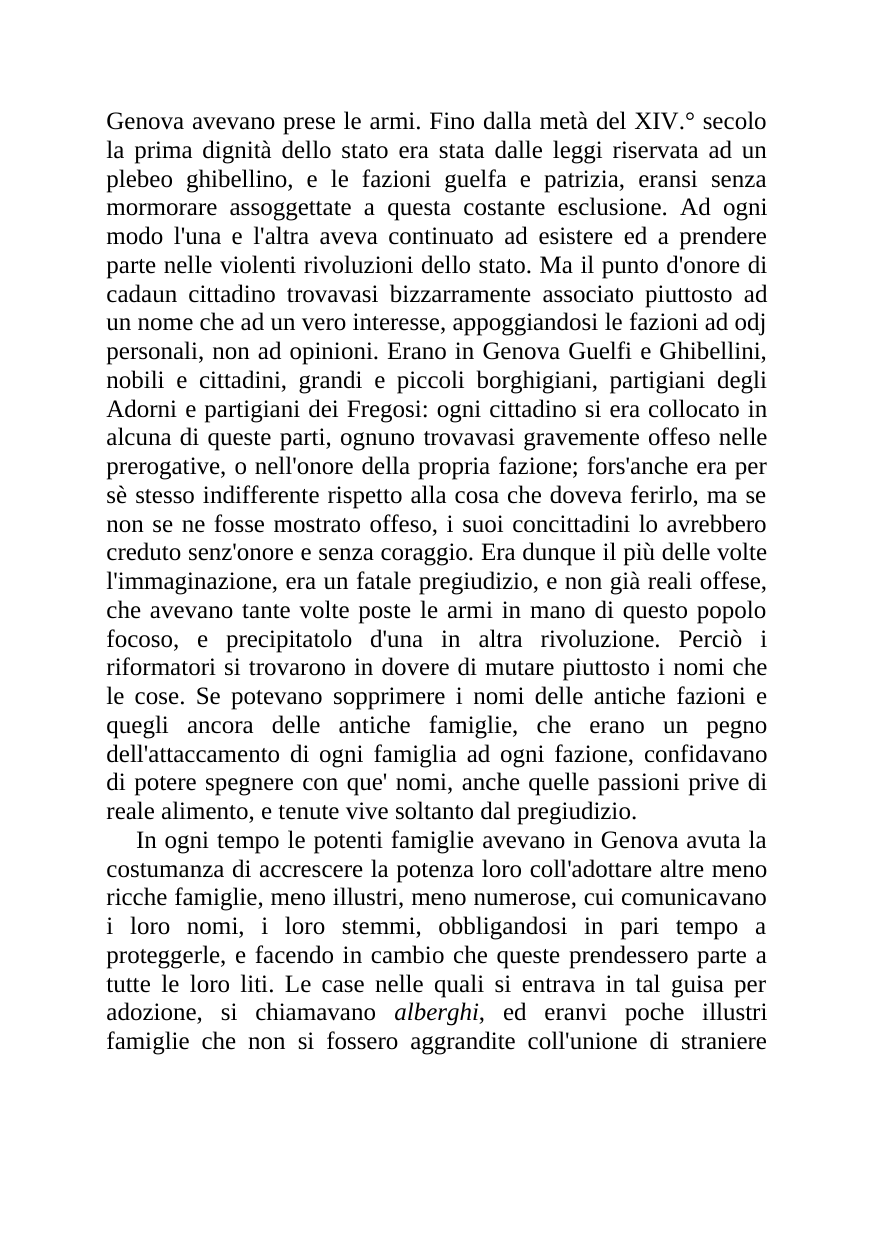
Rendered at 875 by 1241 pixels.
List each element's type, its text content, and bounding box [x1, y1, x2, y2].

text Genova avevano prese le armi. Fino dalla metà del XIV.° secolo la prima dignità dello stato era stata dalle leggi riservata ad un plebeo ghibellino, e le fazioni guelfa e patrizia, eransi senza mormorare assoggettate a questa costante esclusione. Ad ogni modo l'una e l'altra aveva continuato ad esistere ed a prendere parte nelle violenti rivoluzioni dello stato. Ma il punto d'onore di cadaun cittadino trovavasi bizzarramente associato piuttosto ad un nome che ad un vero interesse, appoggiandosi le fazioni ad odj personali, non ad opinioni. Erano in Genova Guelfi e Ghibellini, nobili e cittadini, grandi e piccoli borghigiani, partigiani degli Adorni e partigiani dei Fregosi: ogni cittadino si era collocato in alcuna di queste parti, ognuno trovavasi gravemente offeso nelle prerogative, o nell'onore della propria fazione; fors'anche era per sè stesso indifferente rispetto alla cosa che doveva ferirlo, ma se non se ne fosse mostrato offeso, i suoi concittadini lo avrebbero creduto senz'onore e senza coraggio. Era dunque il più delle volte l'immaginazione, era un fatale pregiudizio, e non già reali offese, che avevano tante volte poste le armi in mano di questo popolo focoso, e precipitatolo d'una in altra rivoluzione. Perciò i riformatori si trovarono in dovere di mutare piuttosto i nomi che le cose. Se potevano sopprimere i nomi delle antiche fazioni e quegli ancora delle antiche famiglie, che erano un pegno dell'attaccamento di ogni famiglia ad ogni fazione, confidavano di potere spegnere con que' nomi, anche quelle passioni prive di reale alimento, e tenute vive soltanto dal pregiudizio. [106, 106, 768, 825]
text In ogni tempo le potenti famiglie avevano in Genova avuta la costumanza di accrescere la potenza loro coll'adottare altre meno ricche famiglie, meno illustri, meno numerose, cui comunicavano i loro nomi, i loro stemmi, obbligandosi in pari tempo a proteggerle, e facendo in cambio che queste prendessero parte a tutte le loro liti. Le case nelle quali si entrava in tal guisa per adozione, si chiamavano alberghi, ed eranvi poche illustri famiglie che non si fossero aggrandite coll'unione di straniere [106, 825, 768, 1055]
